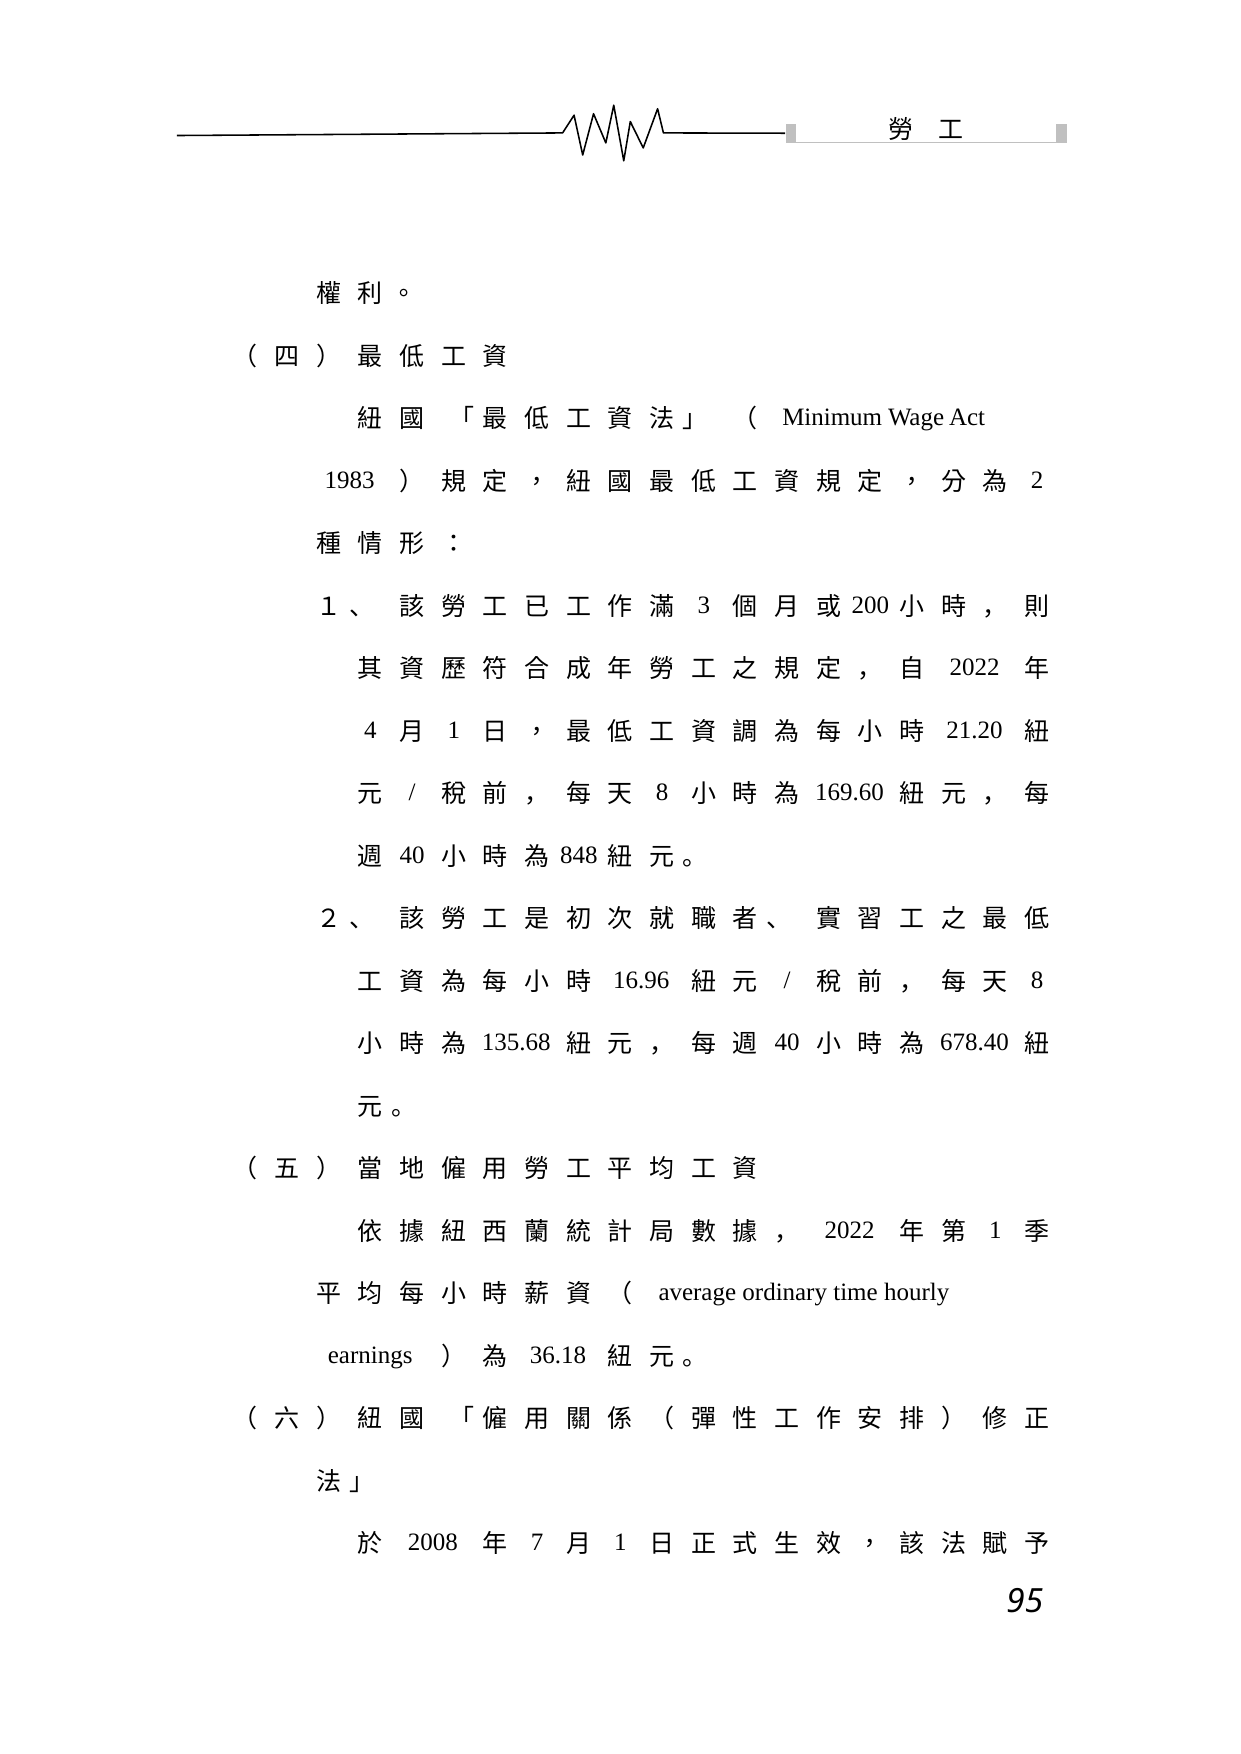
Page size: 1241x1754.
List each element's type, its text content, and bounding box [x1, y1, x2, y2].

text （五）當地僱用勞工平均工資 [207, 1125, 1058, 1188]
text 紐國「最低工資法」（Minimum Wage Act 1983）規定，紐國最低工資規定，分為2種情形： [281, 375, 1058, 563]
text （四）最低工資 [207, 313, 1058, 375]
text 依據紐西蘭統計局數據，2022年第1季平均每小時薪資（average ordinary time hourly earnings）為36.18紐元。 [281, 1188, 1058, 1375]
text １、該勞工已工作滿3個月或200小時，則其資歷符合成年勞工之規定，自2022年4月1日，最低工資調為每小時21.20紐元/稅前，每天8小時為169.60紐元，每週40小時為848紐元。 [281, 563, 1058, 875]
text 權利。 [281, 250, 1058, 313]
text ２、該勞工是初次就職者、實習工之最低工資為每小時16.96紐元/稅前，每天8小時為135.68紐元，每週40小時為678.40紐元。 [281, 875, 1058, 1125]
text 於2008年7月1日正式生效，該法賦予 [281, 1500, 1058, 1563]
text （六）紐國「僱用關係（彈性工作安排）修正法」 [207, 1375, 1058, 1500]
